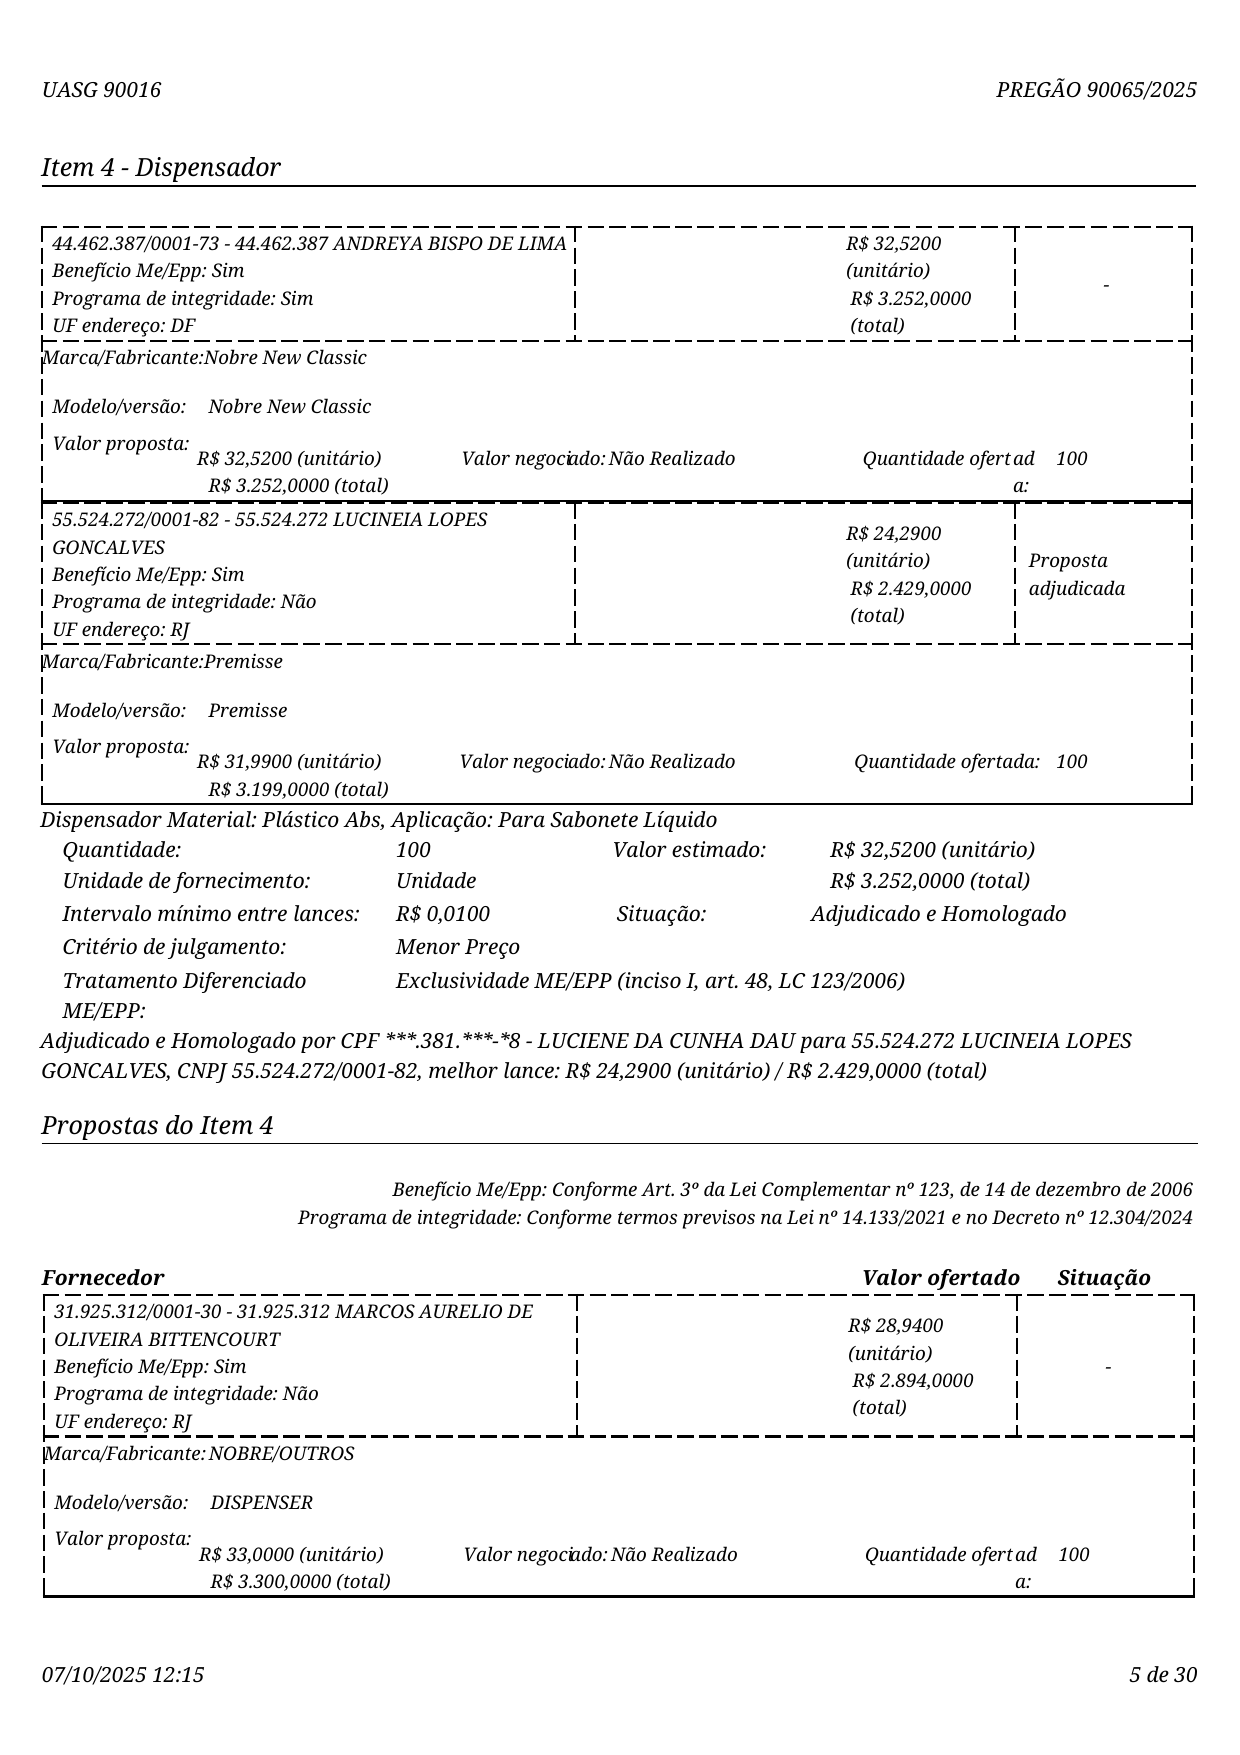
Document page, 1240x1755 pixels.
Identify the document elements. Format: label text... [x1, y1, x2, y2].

table_cell Menor Preço [396, 933, 1069, 966]
table_cell Tratamento Diferenciado ME/EPP: [63, 966, 396, 1026]
table_cell [1015, 340, 1098, 391]
table_cell [575, 695, 846, 744]
table_cell R$ 33,0000 (unitário) Valor negoci R$ 3.300,0000 (total) [199, 1536, 577, 1595]
table_cell [848, 1435, 1017, 1487]
table_cell [1101, 1536, 1194, 1595]
table_cell [575, 643, 846, 694]
table_cell Intervalo mínimo entre lances: [63, 899, 396, 932]
text Benefício Me/Epp: Conforme Art. 3º da Lei Complementar nº 123, de 14 de dezembro de 2006 [42, 1176, 1195, 1202]
table_header 44.462.387/0001-73 - 44.462.387 ANDREYA BISPO DE LIMA Benefício Me/Epp: Sim Programa de integridade: Sim UF endereço: DF [42, 226, 575, 340]
table_cell DISPENSER [199, 1487, 577, 1536]
table_cell Critério de julgamento: [63, 933, 396, 966]
table_cell [846, 695, 1192, 744]
table_header R$ 28,9400 (unitário) R$ 2.894,0000 (total) [848, 1294, 1017, 1435]
table_cell [1101, 1487, 1194, 1536]
table_cell Modelo/versão: Valor proposta: [42, 695, 197, 803]
table_cell [846, 643, 1192, 694]
table_cell Marca/Fabricante: NOBRE/OUTROS [44, 1435, 577, 1487]
table_cell R$ 32,5200 (unitário) Valor negoci R$ 3.252,0000 (total) [197, 440, 575, 500]
table_header R$ 24,2900 (unitário) R$ 2.429,0000 (total) [846, 502, 1014, 643]
table_cell Unidade de fornecimento: [63, 866, 396, 899]
text Programa de integridade: Conforme termos previsos na Lei nº 14.133/2021 e no Decreto nº 12.304/2024 [42, 1204, 1195, 1230]
text Dispensador Material: Plástico Abs, Aplicação: Para Sabonete Líquido [40, 805, 1200, 834]
table_header [577, 1294, 848, 1435]
table_cell [575, 391, 846, 440]
table_cell ado: Não Realizado [575, 744, 846, 803]
table_cell Modelo/versão: Valor proposta: [42, 391, 197, 500]
table_cell [1101, 1435, 1194, 1487]
table_cell [1099, 340, 1192, 391]
table_cell [1099, 440, 1192, 500]
table_header 31.925.312/0001-30 - 31.925.312 MARCOS AURELIO DE OLIVEIRA BITTENCOURT Benefício Me/Epp: Sim Programa de integridade: Não UF endereço: RJ [44, 1294, 577, 1435]
table_cell Modelo/versão: Valor proposta: [44, 1487, 199, 1595]
table_header 100 Valor estimado: R$ 32,5200 (unitário) [396, 836, 1069, 866]
table_header Proposta adjudicada [1015, 502, 1192, 643]
table_cell 100 [1046, 440, 1098, 500]
text Adjudicado e Homologado por CPF ***.381.***-*8 - LUCIENE DA CUNHA DAU para 55.524.272 LUCINEIA LOPES GONCALVES, CNPJ 55.524.272/0001-82, melhor lance: R$ 24,2900 (unitário) / R$ 2.429,0000 (total) [40, 1026, 1200, 1084]
table_cell ada: [1017, 1536, 1048, 1595]
text Fornecedor Valor ofertado Situação [42, 1263, 1200, 1292]
table_cell Marca/Fabricante: Premisse [42, 643, 575, 694]
table_cell Marca/Fabricante: Nobre New Classic [42, 340, 575, 391]
table_cell Exclusividade ME/EPP (inciso I, art. 48, LC 123/2006) [396, 966, 1069, 1026]
table_cell ado: Não Realizado [577, 1536, 848, 1595]
table_cell Quantidade ofertada: [846, 744, 1046, 803]
table_cell [1017, 1435, 1101, 1487]
table_cell Quantidade ofert [846, 440, 1014, 500]
table_cell R$ 0,0100 Situação: Adjudicado e Homologado [396, 899, 1069, 932]
table_cell Premisse [197, 695, 575, 744]
table_header [1017, 1294, 1101, 1435]
table_cell [577, 1435, 848, 1487]
table_cell [577, 1487, 848, 1536]
table_header [575, 226, 846, 340]
table_header - [1099, 226, 1192, 340]
table_header [575, 502, 846, 643]
table_cell ado: Não Realizado [575, 440, 846, 500]
table_cell [1017, 1487, 1101, 1536]
table_cell 100 [1048, 1536, 1101, 1595]
subtitle Propostas do Item 4 [41, 1107, 1200, 1141]
subtitle Item 4 - Dispensador [41, 150, 1200, 184]
table_header R$ 32,5200 (unitário) R$ 3.252,0000 (total) [846, 226, 1014, 340]
table_cell ada: [1015, 440, 1046, 500]
table_cell [575, 340, 846, 391]
table_cell [848, 1487, 1017, 1536]
table_header Quantidade: [63, 836, 396, 866]
table_cell [1015, 391, 1098, 440]
table_cell [846, 340, 1014, 391]
table_cell 100 [1046, 744, 1192, 803]
table_cell Quantidade ofert [848, 1536, 1017, 1595]
table_cell Nobre New Classic [197, 391, 575, 440]
table_header 55.524.272/0001-82 - 55.524.272 LUCINEIA LOPES GONCALVES Benefício Me/Epp: Sim Programa de integridade: Não UF endereço: RJ [42, 502, 575, 643]
table_cell R$ 31,9900 (unitário) Valor negoci R$ 3.199,0000 (total) [197, 744, 575, 803]
table_cell Unidade R$ 3.252,0000 (total) [396, 866, 1069, 899]
table_header - [1101, 1294, 1194, 1435]
table_cell [846, 391, 1014, 440]
table_header [1015, 226, 1098, 340]
table_cell [1099, 391, 1192, 440]
